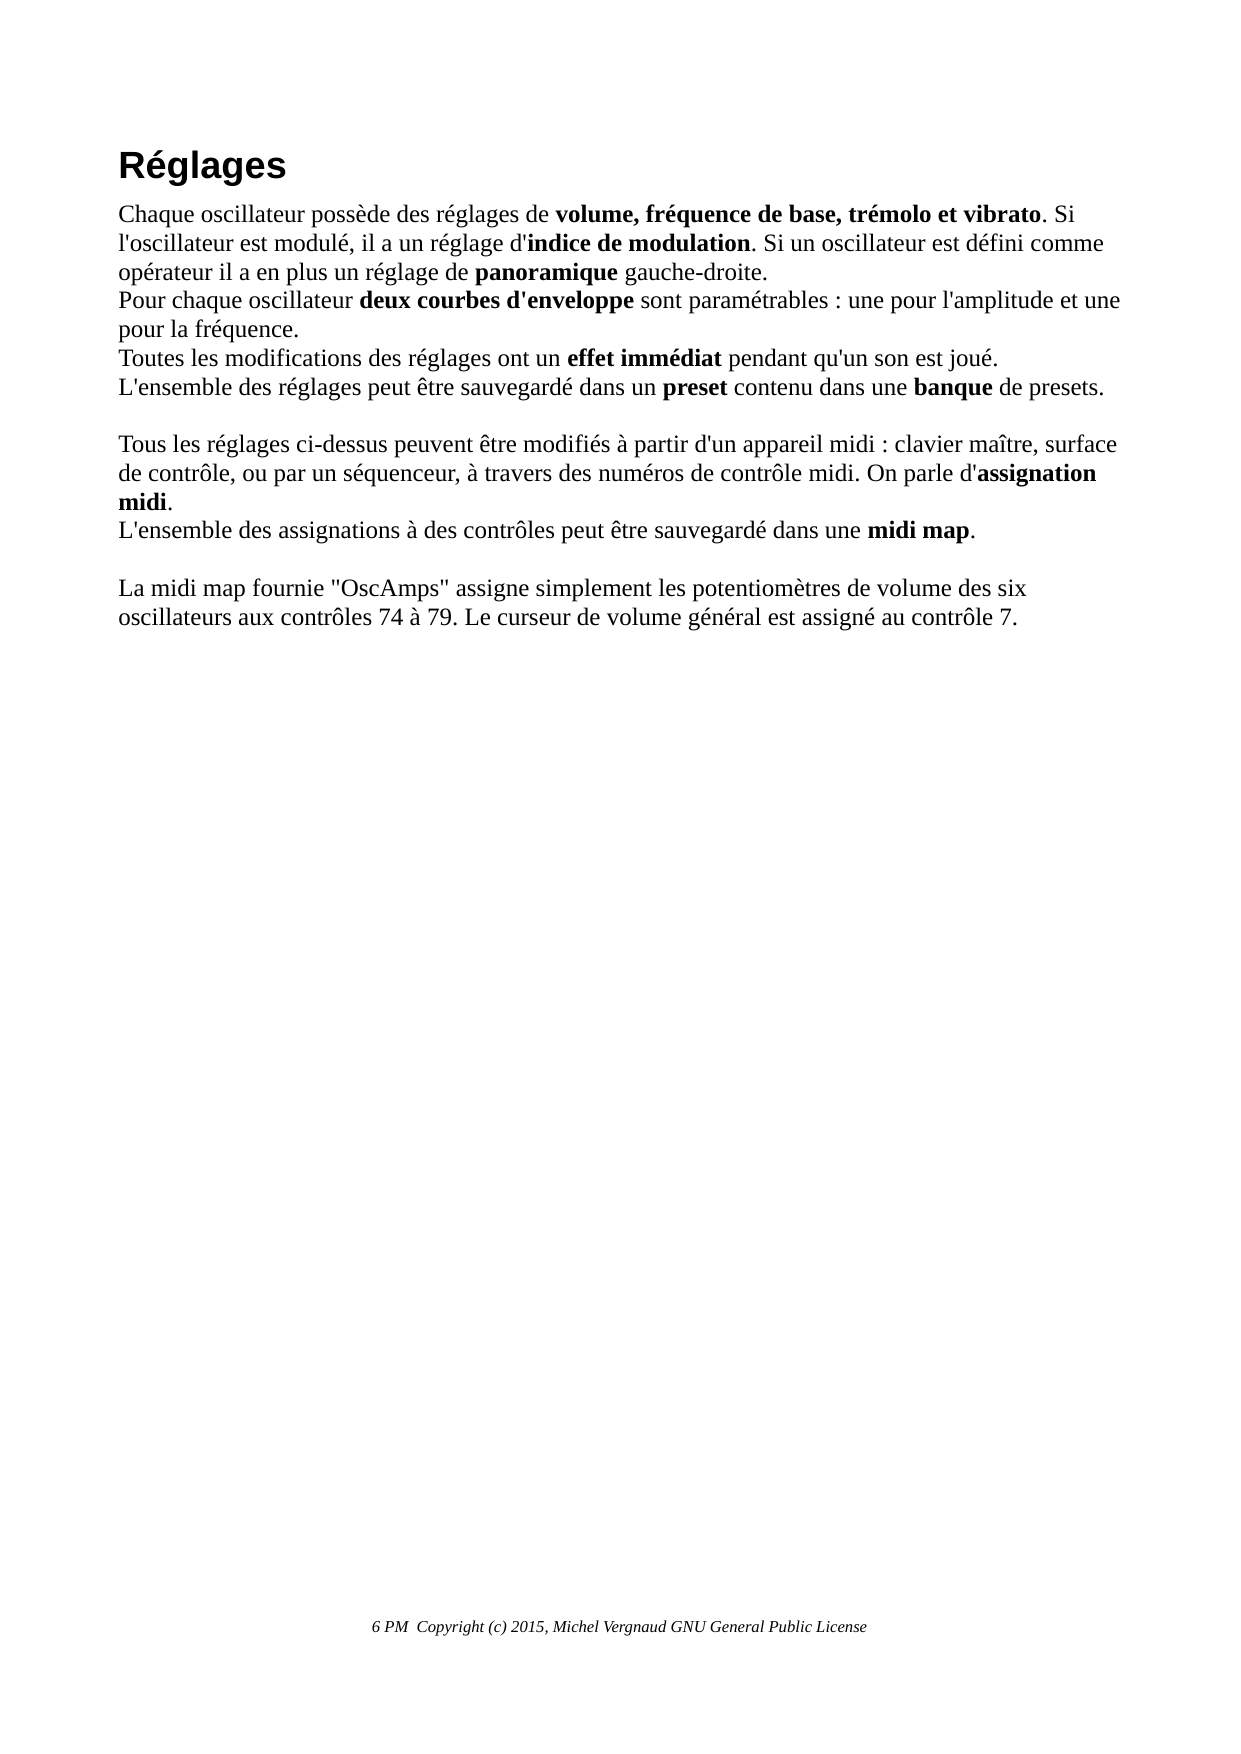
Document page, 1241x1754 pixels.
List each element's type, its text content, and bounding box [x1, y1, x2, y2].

text Chaque oscillateur possède des réglages de volume, fréquence de base, trémolo et vibrato. Si l'oscillateur est modulé, il a un réglage d'indice de modulation. Si un oscillateur est défini comme opérateur il a en plus un réglage de panoramique gauche-droite. [118, 199, 1122, 286]
text L'ensemble des réglages peut être sauvegardé dans un preset contenu dans une banque de presets. [118, 372, 1122, 401]
subtitle Réglages [118, 143, 1122, 187]
text Toutes les modifications des réglages ont un effet immédiat pendant qu'un son est joué. [118, 343, 1122, 372]
text Pour chaque oscillateur deux courbes d'enveloppe sont paramétrables : une pour l'amplitude et une pour la fréquence. [118, 286, 1122, 343]
text L'ensemble des assignations à des contrôles peut être sauvegardé dans une midi map. [118, 516, 1122, 544]
text Tous les réglages ci-dessus peuvent être modifiés à partir d'un appareil midi : clavier maître, surface de contrôle, ou par un séquenceur, à travers des numéros de contrôle midi. On parle d'assignation midi. [118, 429, 1122, 516]
text La midi map fournie "OscAmps" assigne simplement les potentiomètres de volume des six oscillateurs aux contrôles 74 à 79. Le curseur de volume général est assigné au contrôle 7. [118, 573, 1122, 631]
